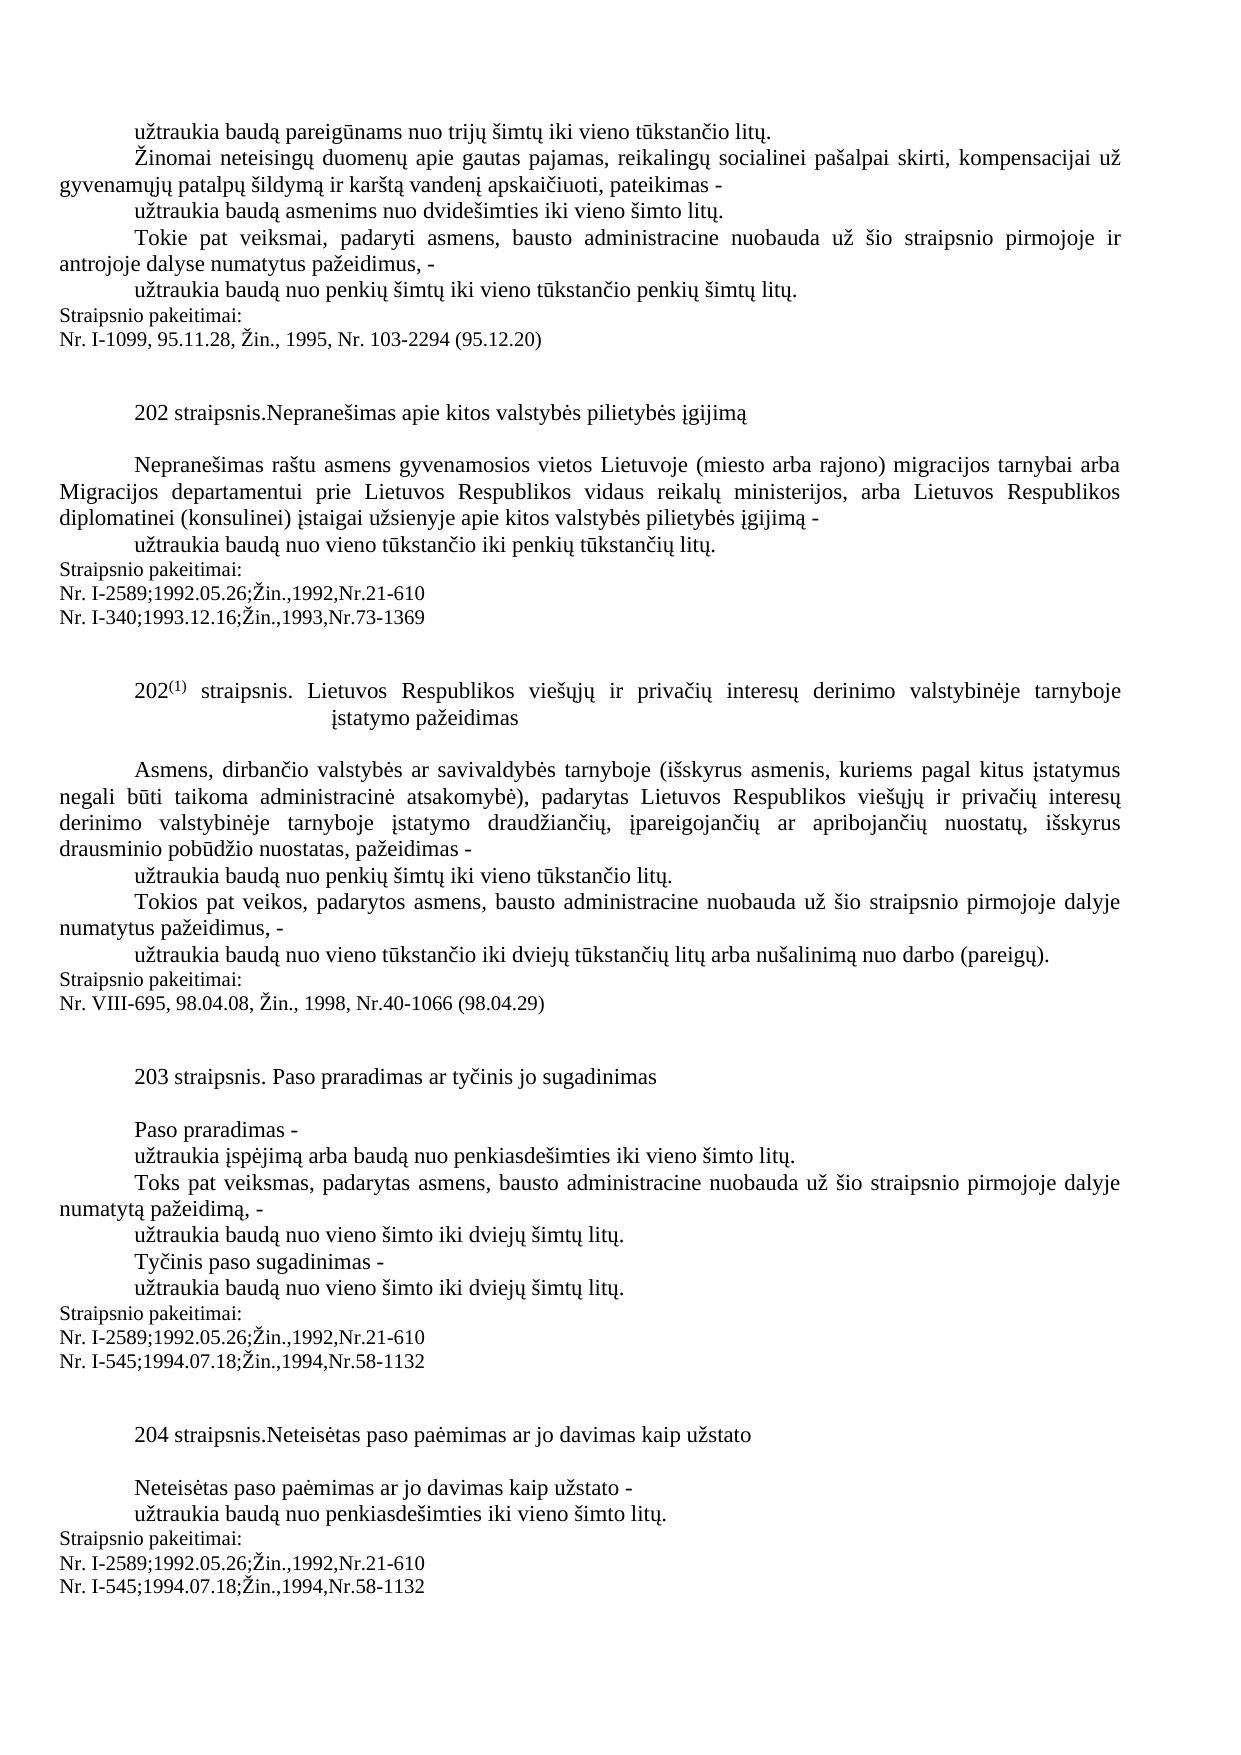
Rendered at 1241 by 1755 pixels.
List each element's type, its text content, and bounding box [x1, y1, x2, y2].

text Nr. I-1099, 95.11.28, Žin., 1995, Nr. 103-2294 (95.12.20) [59, 327, 1122, 351]
text užtraukia baudą nuo vieno tūkstančio iki penkių tūkstančių litų. [59, 531, 1122, 557]
text užtraukia baudą nuo vieno šimto iki dviejų šimtų litų. [59, 1274, 1122, 1301]
text 203 straipsnis. Paso praradimas ar tyčinis jo sugadinimas [59, 1063, 1122, 1090]
text Straipsnio pakeitimai: [59, 1301, 1122, 1325]
text Žinomai neteisingų duomenų apie gautas pajamas, reikalingų socialinei pašalpai skirti, kompensacijai už gyvenamųjų patalpų šildymą ir karštą vandenį apskaičiuoti, pateikimas - [59, 144, 1122, 197]
text Nr. I-2589;1992.05.26;Žin.,1992,Nr.21-610 [59, 1325, 1122, 1349]
text užtraukia įspėjimą arba baudą nuo penkiasdešimties iki vieno šimto litų. [59, 1142, 1122, 1169]
text Nr. VIII-695, 98.04.08, Žin., 1998, Nr.40-1066 (98.04.29) [59, 991, 1122, 1015]
text užtraukia baudą pareigūnams nuo trijų šimtų iki vieno tūkstančio litų. [59, 118, 1122, 144]
text Straipsnio pakeitimai: [59, 967, 1122, 991]
text 202(1) straipsnis. Lietuvos Respublikos viešųjų ir privačių interesų derinimo valstybinėje tarnyboje įstatymo pažeidimas [134, 677, 1122, 730]
text Nr. I-2589;1992.05.26;Žin.,1992,Nr.21-610 [59, 1550, 1122, 1574]
text Straipsnio pakeitimai: [59, 1526, 1122, 1550]
text Tokie pat veiksmai, padaryti asmens, bausto administracine nuobauda už šio straipsnio pirmojoje ir antrojoje dalyse numatytus pažeidimus, - [59, 223, 1122, 276]
text Nr. I-2589;1992.05.26;Žin.,1992,Nr.21-610 [59, 581, 1122, 605]
text užtraukia baudą nuo penkių šimtų iki vieno tūkstančio penkių šimtų litų. [59, 276, 1122, 303]
text Neteisėtas paso paėmimas ar jo davimas kaip užstato - [59, 1474, 1122, 1500]
text Straipsnio pakeitimai: [59, 303, 1122, 327]
text Nr. I-340;1993.12.16;Žin.,1993,Nr.73-1369 [59, 605, 1122, 629]
text užtraukia baudą nuo vieno tūkstančio iki dviejų tūkstančių litų arba nušalinimą nuo darbo (pareigų). [59, 941, 1122, 967]
text užtraukia baudą nuo penkių šimtų iki vieno tūkstančio litų. [59, 862, 1122, 888]
text Toks pat veiksmas, padarytas asmens, bausto administracine nuobauda už šio straipsnio pirmojoje dalyje numatytą pažeidimą, - [59, 1169, 1122, 1222]
text užtraukia baudą asmenims nuo dvidešimties iki vieno šimto litų. [59, 197, 1122, 223]
text Nr. I-545;1994.07.18;Žin.,1994,Nr.58-1132 [59, 1574, 1122, 1598]
text 204 straipsnis.Neteisėtas paso paėmimas ar jo davimas kaip užstato [59, 1421, 1122, 1447]
text užtraukia baudą nuo vieno šimto iki dviejų šimtų litų. [59, 1222, 1122, 1248]
text Straipsnio pakeitimai: [59, 557, 1122, 581]
text Nepranešimas raštu asmens gyvenamosios vietos Lietuvoje (miesto arba rajono) migracijos tarnybai arba Migracijos departamentui prie Lietuvos Respublikos vidaus reikalų ministerijos, arba Lietuvos Respublikos diplomatinei (konsulinei) įstaigai užsienyje apie kitos valstybės pilietybės įgijimą - [59, 452, 1122, 531]
text 202 straipsnis.Nepranešimas apie kitos valstybės pilietybės įgijimą [59, 399, 1122, 425]
text Nr. I-545;1994.07.18;Žin.,1994,Nr.58-1132 [59, 1349, 1122, 1373]
text Tyčinis paso sugadinimas - [59, 1248, 1122, 1274]
text Asmens, dirbančio valstybės ar savivaldybės tarnyboje (išskyrus asmenis, kuriems pagal kitus įstatymus negali būti taikoma administracinė atsakomybė), padarytas Lietuvos Respublikos viešųjų ir privačių interesų derinimo valstybinėje tarnyboje įstatymo draudžiančių, įpareigojančių ar apribojančių nuostatų, išskyrus drausminio pobūdžio nuostatas, pažeidimas - [59, 756, 1122, 862]
text užtraukia baudą nuo penkiasdešimties iki vieno šimto litų. [59, 1500, 1122, 1526]
text Tokios pat veikos, padarytos asmens, bausto administracine nuobauda už šio straipsnio pirmojoje dalyje numatytus pažeidimus, - [59, 888, 1122, 941]
text Paso praradimas - [59, 1116, 1122, 1142]
